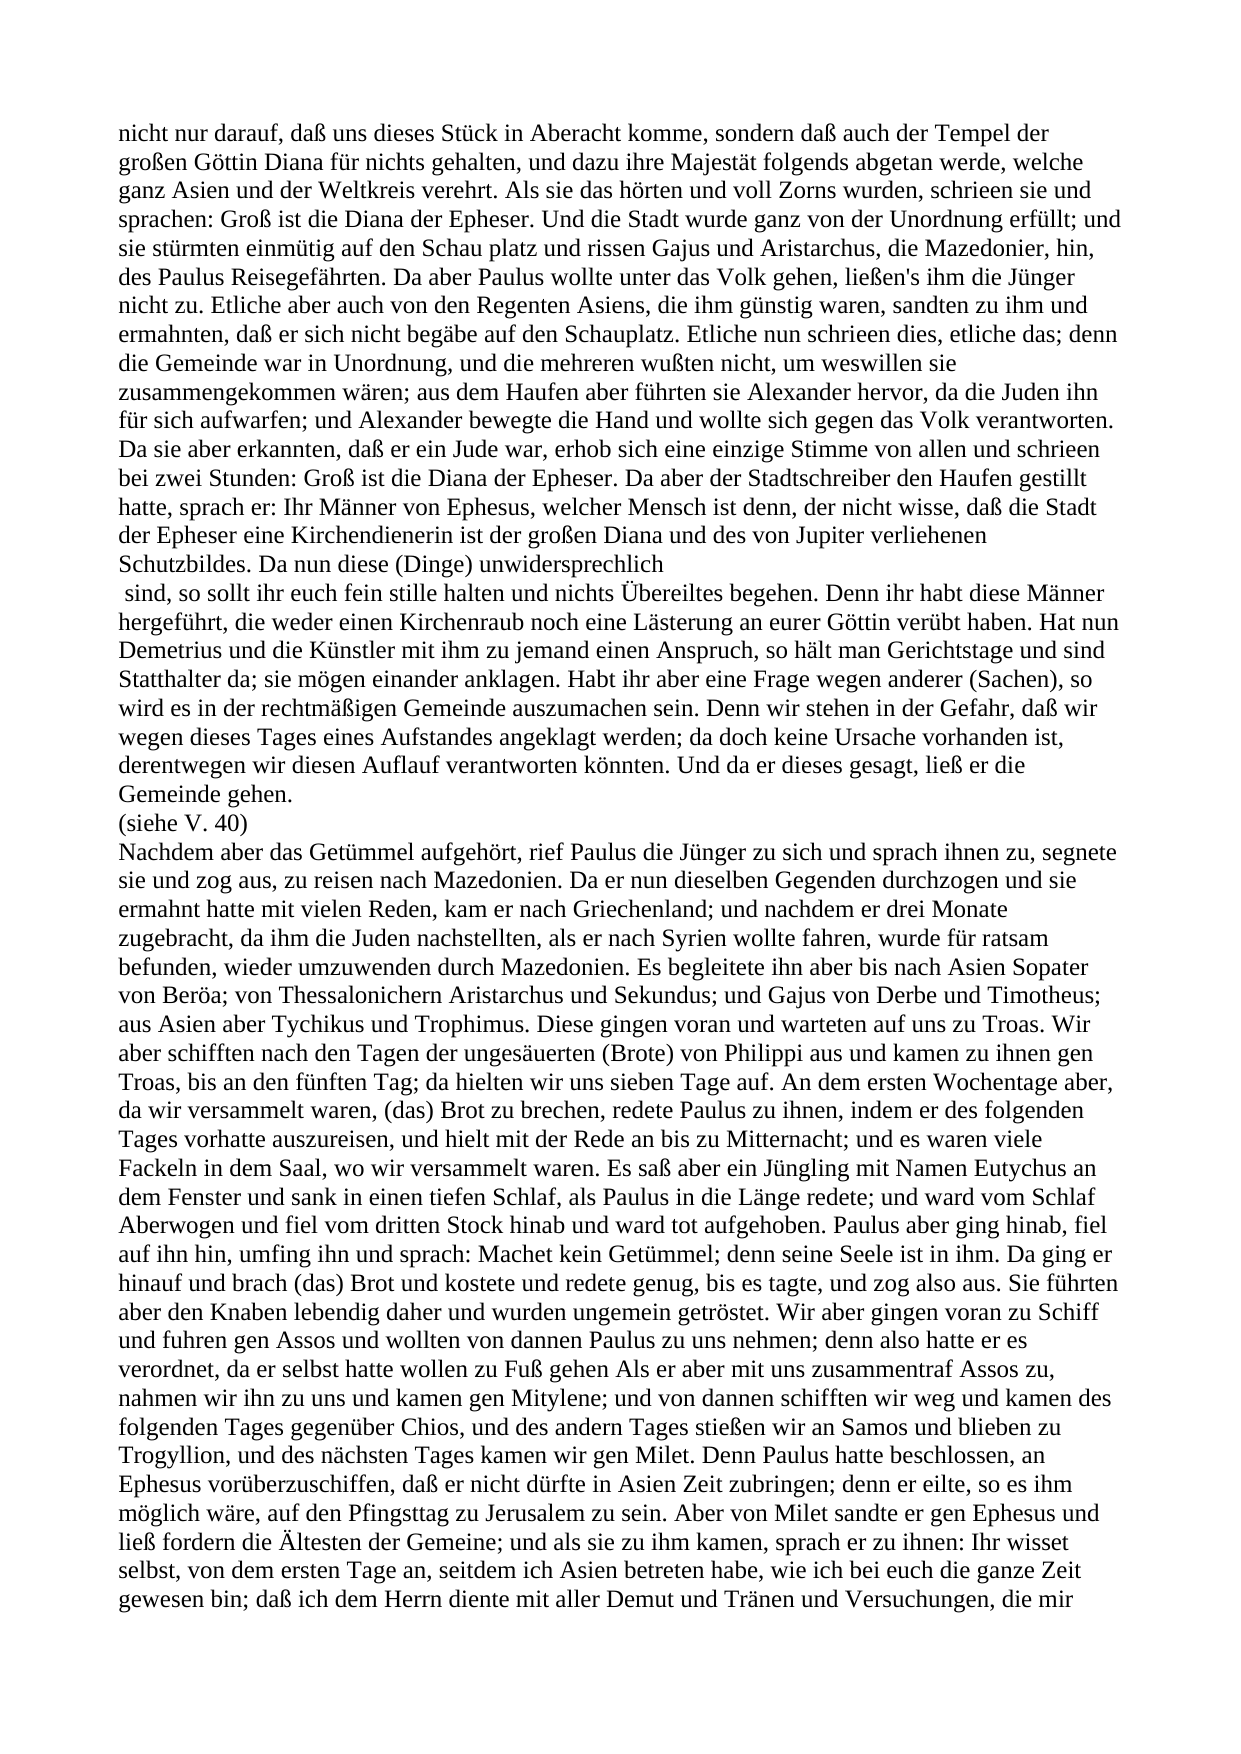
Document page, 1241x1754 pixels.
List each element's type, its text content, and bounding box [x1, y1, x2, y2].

text nicht nur darauf, daß uns dieses Stück in Aberacht komme, sondern daß auch der Tempel der großen Göttin Diana für nichts gehalten, und dazu ihre Majestät folgends abgetan werde, welche ganz Asien und der Weltkreis verehrt. Als sie das hörten und voll Zorns wurden, schrieen sie und sprachen: Groß ist die Diana der Epheser. Und die Stadt wurde ganz von der Unordnung erfüllt; und sie stürmten einmütig auf den Schau platz und rissen Gajus und Aristarchus, die Mazedonier, hin, des Paulus Reisegefährten. Da aber Paulus wollte unter das Volk gehen, ließen's ihm die Jünger nicht zu. Etliche aber auch von den Regenten Asiens, die ihm günstig waren, sandten zu ihm und ermahnten, daß er sich nicht begäbe auf den Schauplatz. Etliche nun schrieen dies, etliche das; denn die Gemeinde war in Unordnung, und die mehreren wußten nicht, um weswillen sie zusammengekommen wären; aus dem Haufen aber führten sie Alexander hervor, da die Juden ihn für sich aufwarfen; und Alexander bewegte die Hand und wollte sich gegen das Volk verantworten. Da sie aber erkannten, daß er ein Jude war, erhob sich eine einzige Stimme von allen und schrieen bei zwei Stunden: Groß ist die Diana der Epheser. Da aber der Stadtschreiber den Haufen gestillt hatte, sprach er: Ihr Männer von Ephesus, welcher Mensch ist denn, der nicht wisse, daß die Stadt der Epheser eine Kirchendienerin ist der großen Diana und des von Jupiter verliehenen Schutzbildes. Da nun diese (Dinge) unwidersprechlich [118, 118, 1122, 578]
text (siehe V. 40) [118, 808, 1122, 837]
text Nachdem aber das Getümmel aufgehört, rief Paulus die Jünger zu sich und sprach ihnen zu, segnete sie und zog aus, zu reisen nach Mazedonien. Da er nun dieselben Gegenden durchzogen und sie ermahnt hatte mit vielen Reden, kam er nach Griechenland; und nachdem er drei Monate zugebracht, da ihm die Juden nachstellten, als er nach Syrien wollte fahren, wurde für ratsam befunden, wieder umzuwenden durch Mazedonien. Es begleitete ihn aber bis nach Asien Sopater von Beröa; von Thessalonichern Aristarchus und Sekundus; und Gajus von Derbe und Timotheus; aus Asien aber Tychikus und Trophimus. Diese gingen voran und warteten auf uns zu Troas. Wir aber schifften nach den Tagen der ungesäuerten (Brote) von Philippi aus und kamen zu ihnen gen Troas, bis an den fünften Tag; da hielten wir uns sieben Tage auf. An dem ersten Wochentage aber, da wir versammelt waren, (das) Brot zu brechen, redete Paulus zu ihnen, indem er des folgenden Tages vorhatte auszureisen, und hielt mit der Rede an bis zu Mitternacht; und es waren viele Fackeln in dem Saal, wo wir versammelt waren. Es saß aber ein Jüngling mit Namen Eutychus an dem Fenster und sank in einen tiefen Schlaf, als Paulus in die Länge redete; und ward vom Schlaf Aberwogen und fiel vom dritten Stock hinab und ward tot aufgehoben. Paulus aber ging hinab, fiel auf ihn hin, umfing ihn und sprach: Machet kein Getümmel; denn seine Seele ist in ihm. Da ging er hinauf und brach (das) Brot und kostete und redete genug, bis es tagte, und zog also aus. Sie führten aber den Knaben lebendig daher und wurden ungemein getröstet. Wir aber gingen voran zu Schiff und fuhren gen Assos und wollten von dannen Paulus zu uns nehmen; denn also hatte er es verordnet, da er selbst hatte wollen zu Fuß gehen Als er aber mit uns zusammentraf Assos zu, nahmen wir ihn zu uns und kamen gen Mitylene; und von dannen schifften wir weg und kamen des folgenden Tages gegenüber Chios, und des andern Tages stießen wir an Samos und blieben zu Trogyllion, und des nächsten Tages kamen wir gen Milet. Denn Paulus hatte beschlossen, an Ephesus vorüberzuschiffen, daß er nicht dürfte in Asien Zeit zubringen; denn er eilte, so es ihm möglich wäre, auf den Pfingsttag zu Jerusalem zu sein. Aber von Milet sandte er gen Ephesus und ließ fordern die Ältesten der Gemeine; und als sie zu ihm kamen, sprach er zu ihnen: Ihr wisset selbst, von dem ersten Tage an, seitdem ich Asien betreten habe, wie ich bei euch die ganze Zeit gewesen bin; daß ich dem Herrn diente mit aller Demut und Tränen und Versuchungen, die mir [118, 837, 1122, 1613]
text sind, so sollt ihr euch fein stille halten und nichts Übereiltes begehen. Denn ihr habt diese Männer hergeführt, die weder einen Kirchenraub noch eine Lästerung an eurer Göttin verübt haben. Hat nun Demetrius und die Künstler mit ihm zu jemand einen Anspruch, so hält man Gerichtstage und sind Statthalter da; sie mögen einander anklagen. Habt ihr aber eine Frage wegen anderer (Sachen), so wird es in der rechtmäßigen Gemeinde auszumachen sein. Denn wir stehen in der Gefahr, daß wir wegen dieses Tages eines Aufstandes angeklagt werden; da doch keine Ursache vorhanden ist, derentwegen wir diesen Auflauf verantworten könnten. Und da er dieses gesagt, ließ er die Gemeinde gehen. [118, 578, 1122, 808]
